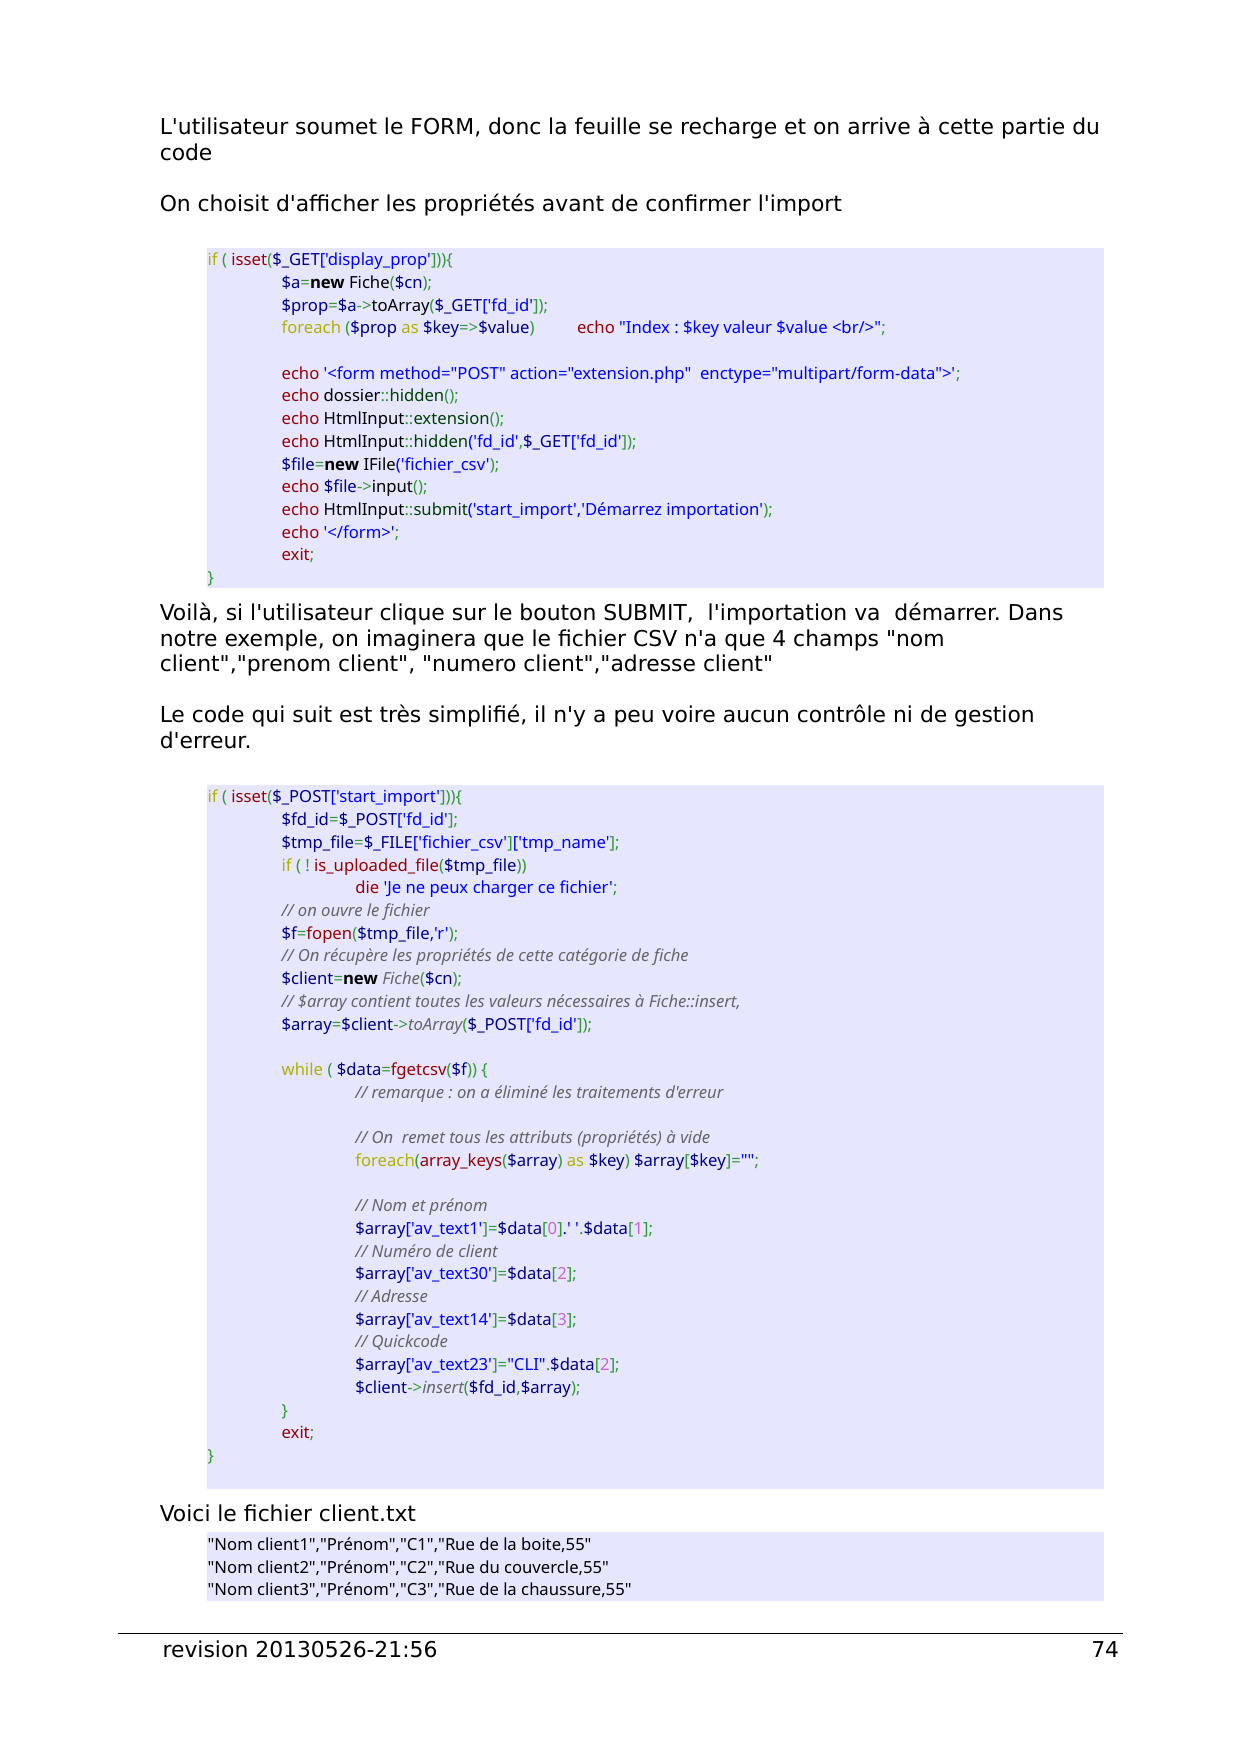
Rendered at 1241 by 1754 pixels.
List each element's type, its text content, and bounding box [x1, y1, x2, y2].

text if ( isset($_GET['display_prop'])){ $a=new Fiche($cn); $prop=$a->toArray($_GET['fd_id']); foreach ($prop as $key=>$value) echo "Index : $key valeur $value <br/>"; echo '<form method="POST" action="extension.php" enctype="multipart/form-data">'; echo dossier::hidden(); echo HtmlInput::extension(); echo HtmlInput::hidden('fd_id',$_GET['fd_id']); $file=new IFile('fichier_csv'); echo $file->input(); echo HtmlInput::submit('start_import','Démarrez importation'); echo '</form>'; exit; } [207, 248, 1104, 588]
text L'utilisateur soumet le FORM, donc la feuille se recharge et on arrive à cette partie du code On choisit d'afficher les propriétés avant de confirmer l'import [159, 88, 1123, 216]
text Voici le fichier client.txt [159, 1501, 1123, 1526]
text if ( isset($_POST['start_import'])){ $fd_id=$_POST['fd_id']; $tmp_file=$_FILE['fichier_csv']['tmp_name']; if ( ! is_uploaded_file($tmp_file)) die 'Je ne peux charger ce fichier'; // on ouvre le fichier $f=fopen($tmp_file,'r'); // On récupère les propriétés de cette catégorie de fiche $client=new Fiche($cn); // $array contient toutes les valeurs nécessaires à Fiche::insert, $array=$client->toArray($_POST['fd_id']); while ( $data=fgetcsv($f)) { // remarque : on a éliminé les traitements d'erreur // On remet tous les attributs (propriétés) à vide foreach(array_keys($array) as $key) $array[$key]=""; // Nom et prénom $array['av_text1']=$data[0].' '.$data[1]; // Numéro de client $array['av_text30']=$data[2]; // Adresse $array['av_text14']=$data[3]; // Quickcode $array['av_text23']="CLI".$data[2]; $client->insert($fd_id,$array); } exit; } [207, 785, 1104, 1489]
text Voilà, si l'utilisateur clique sur le bouton SUBMIT, l'importation va démarrer. Dans notre exemple, on imaginera que le fichier CSV n'a que 4 champs "nom client","prenom client", "numero client","adresse client" Le code qui suit est très simplifié, il n'y a peu voire aucun contrôle ni de gestion d'erreur. [159, 600, 1123, 753]
text "Nom client1","Prénom","C1","Rue de la boite,55" "Nom client2","Prénom","C2","Rue du couvercle,55" "Nom client3","Prénom","C3","Rue de la chaussure,55" [207, 1532, 1104, 1601]
